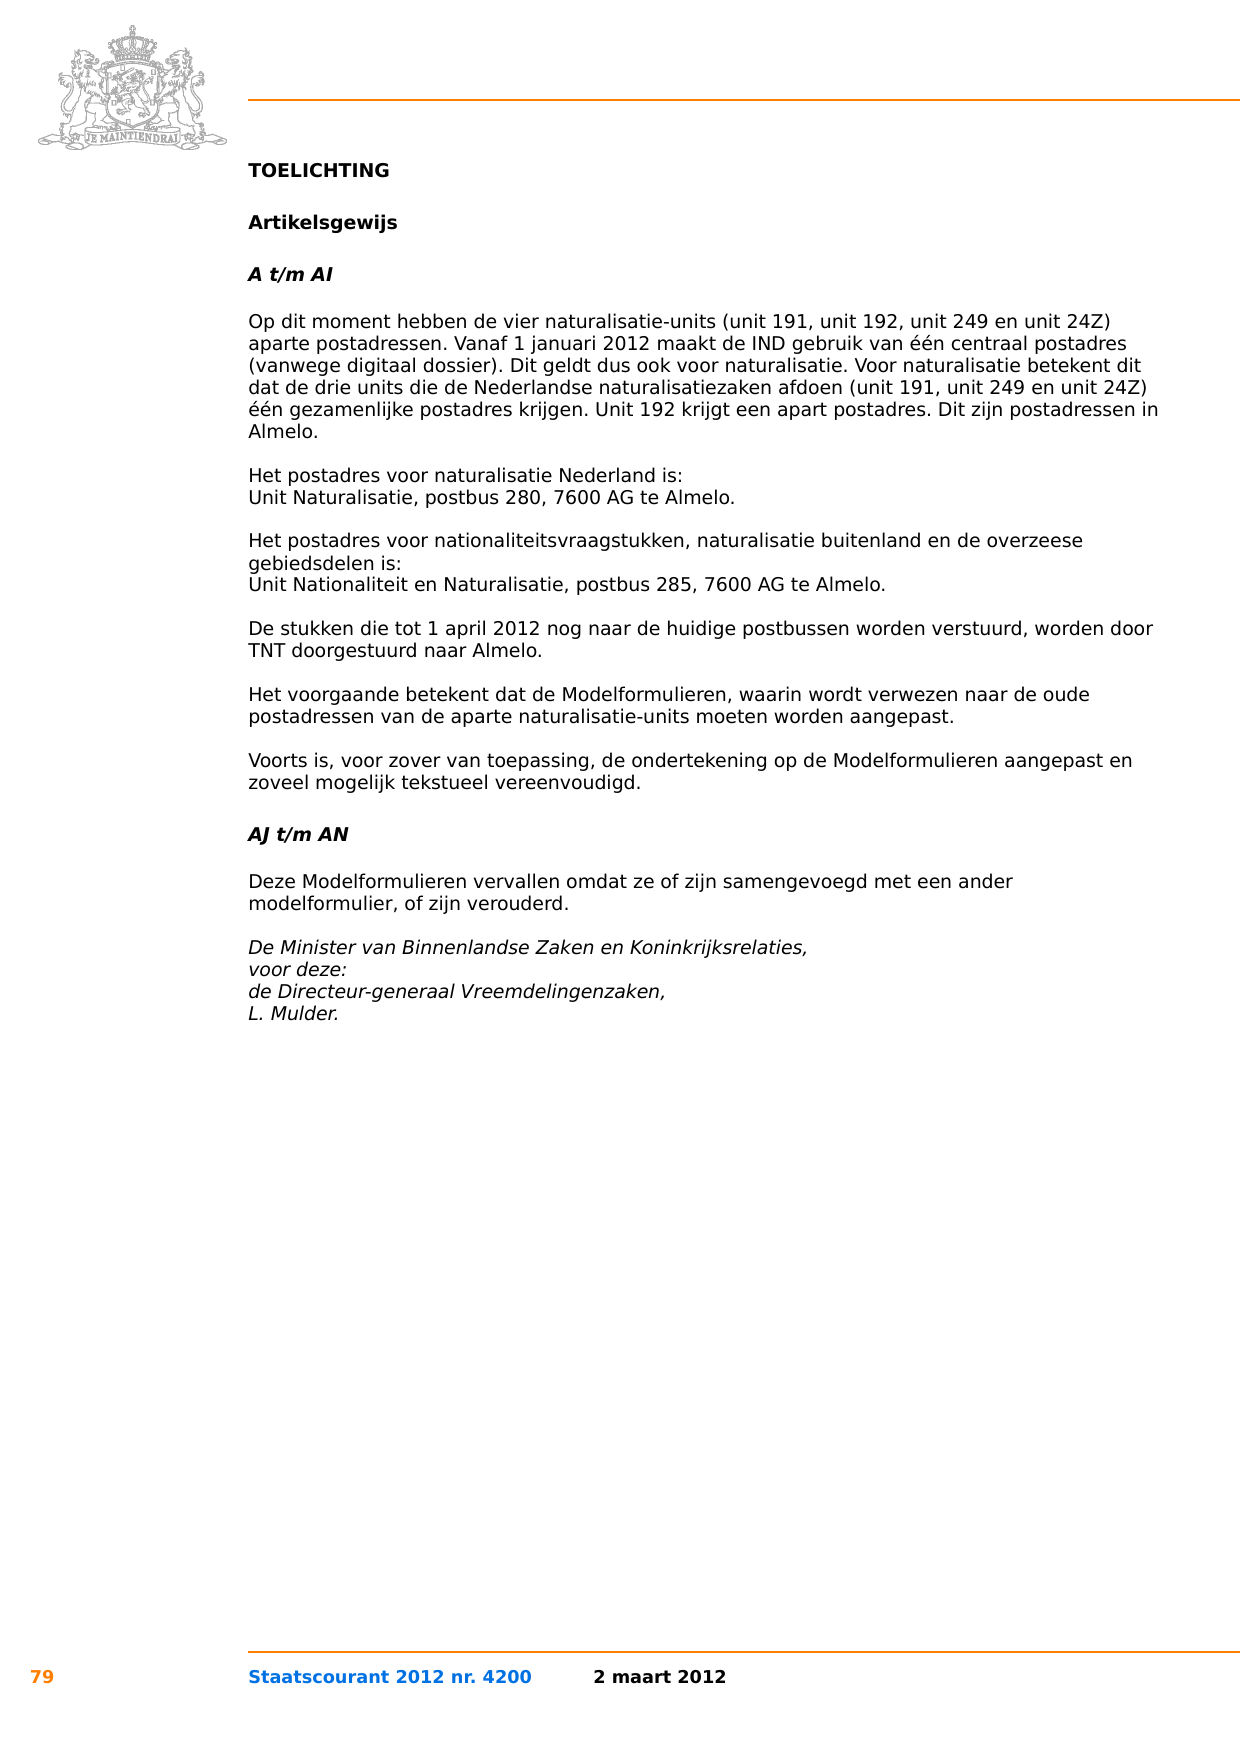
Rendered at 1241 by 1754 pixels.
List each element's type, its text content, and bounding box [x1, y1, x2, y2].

text De stukken die tot 1 april 2012 nog naar de huidige postbussen worden verstuurd, worden door TNT doorgestuurd naar Almelo. [248, 618, 1163, 662]
text Het postadres voor naturalisatie Nederland is: [248, 464, 1163, 487]
text Unit Nationaliteit en Naturalisatie, postbus 285, 7600 AG te Almelo. [248, 574, 1163, 596]
text De Minister van Binnenlandse Zaken en Koninkrijksrelaties, voor deze: de Directeur-generaal Vreemdelingenzaken, L. Mulder. [248, 937, 1163, 1024]
subtitle Artikelsgewijs [248, 212, 1163, 234]
subtitle AJ t/m AN [248, 824, 1163, 846]
text Voorts is, voor zover van toepassing, de ondertekening op de Modelformulieren aangepast en zoveel mogelijk tekstueel vereenvoudigd. [248, 750, 1163, 794]
subtitle TOELICHTING [248, 160, 1163, 182]
text Het voorgaande betekent dat de Modelformulieren, waarin wordt verwezen naar de oude postadressen van de aparte naturalisatie-units moeten worden aangepast. [248, 684, 1163, 728]
text Deze Modelformulieren vervallen omdat ze of zijn samengevoegd met een ander modelformulier, of zijn verouderd. [248, 871, 1163, 915]
text Unit Naturalisatie, postbus 280, 7600 AG te Almelo. [248, 487, 1163, 508]
picture [38, 25, 227, 150]
text Het postadres voor nationaliteitsvraagstukken, naturalisatie buitenland en de overzeese gebiedsdelen is: [248, 530, 1163, 574]
text Op dit moment hebben de vier naturalisatie-units (unit 191, unit 192, unit 249 en unit 24Z) aparte postadressen. Vanaf 1 januari 2012 maakt de IND gebruik van één centraal postadres (vanwege digitaal dossier). Dit geldt dus ook voor naturalisatie. Voor naturalisatie betekent dit dat de drie units die de Nederlandse naturalisatiezaken afdoen (unit 191, unit 249 en unit 24Z) één gezamenlijke postadres krijgen. Unit 192 krijgt een apart postadres. Dit zijn postadressen in Almelo. [248, 311, 1163, 443]
subtitle A t/m AI [248, 264, 1163, 286]
